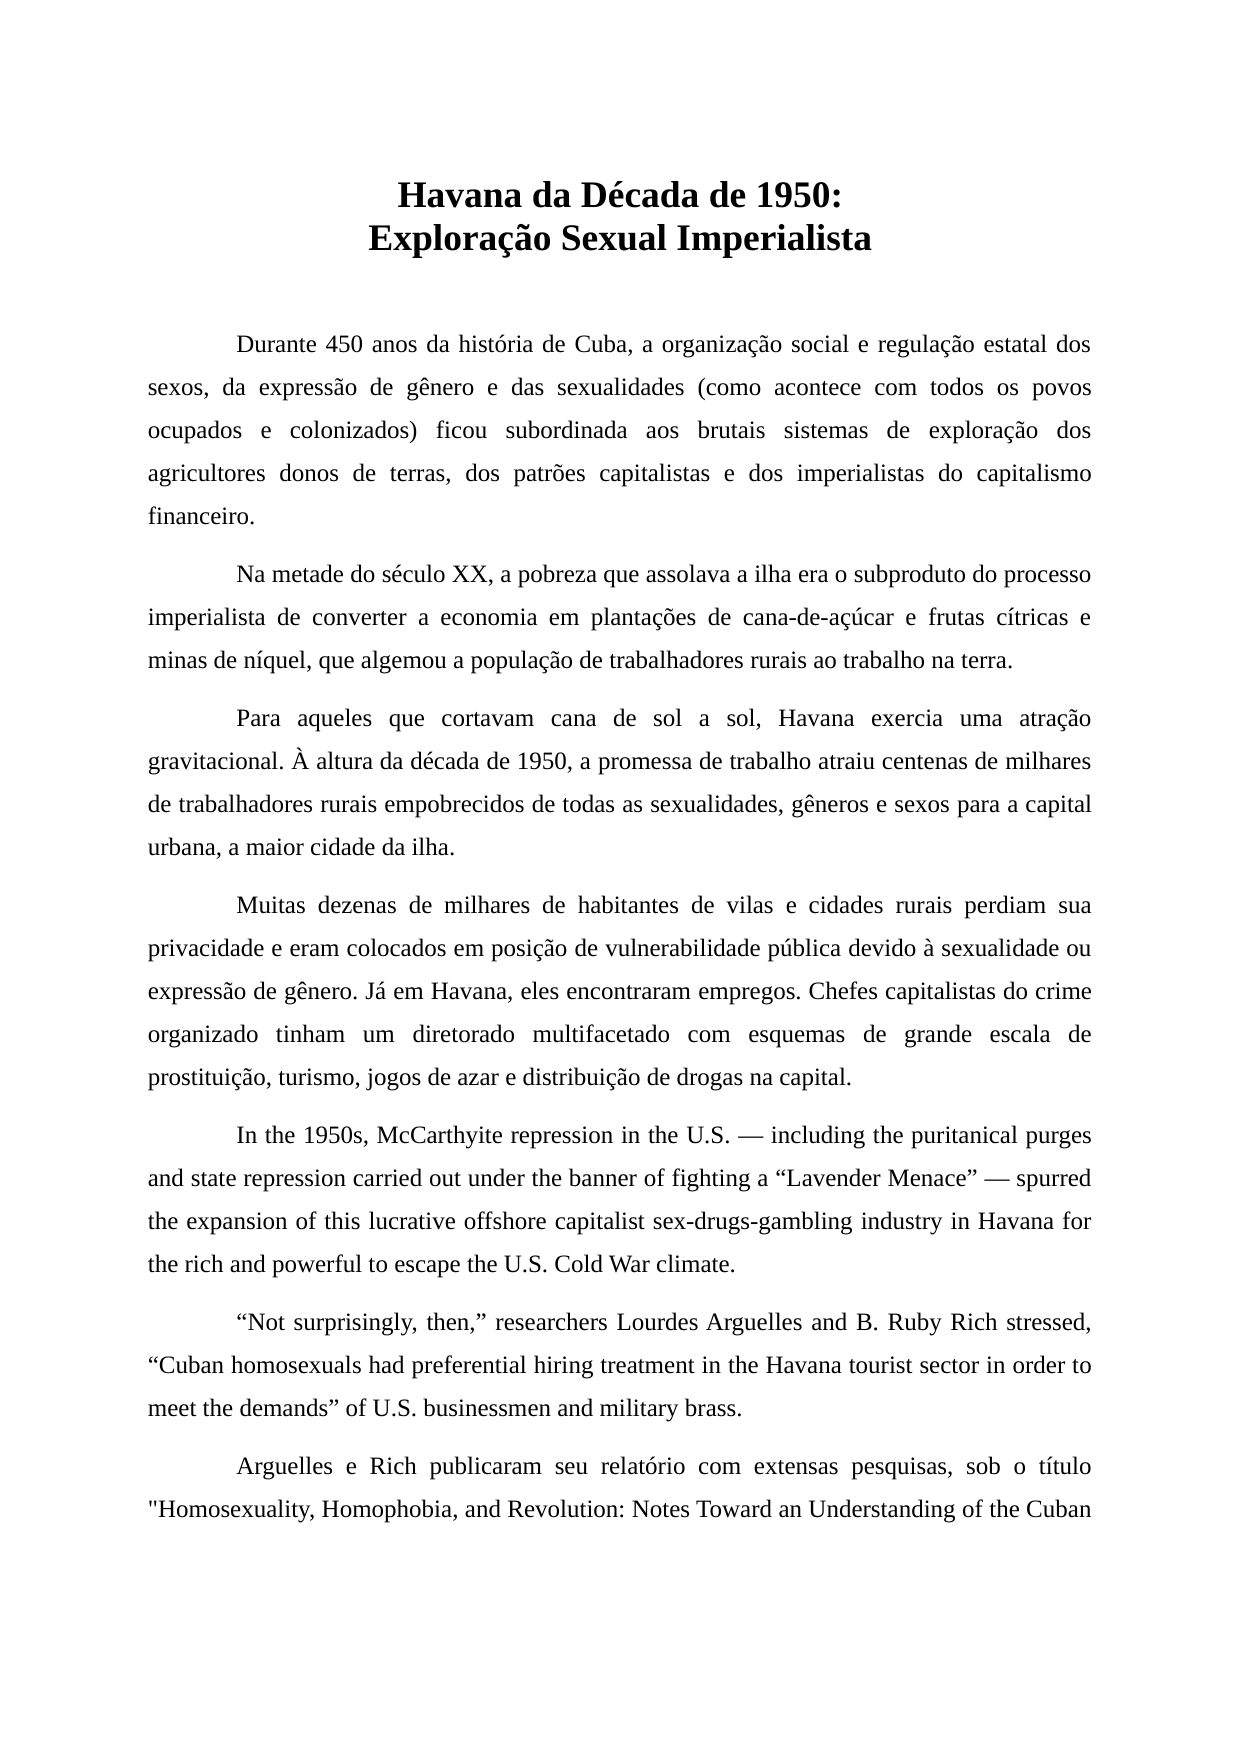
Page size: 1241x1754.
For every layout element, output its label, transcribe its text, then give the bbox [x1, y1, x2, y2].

text Muitas dezenas de milhares de habitantes de vilas e cidades rurais perdiam sua privacidade e eram colocados em posição de vulnerabilidade pública devido à sexualidade ou expressão de gênero. Já em Havana, eles encontraram empregos. Chefes capitalistas do crime organizado tinham um diretorado multifacetado com esquemas de grande escala de prostituição, turismo, jogos de azar e distribuição de drogas na capital. [148, 890, 1093, 1091]
text Arguelles e Rich publicaram seu relatório com extensas pesquisas, sob o título "Homosexuality, Homophobia, and Revolution: Notes Toward an Understanding of the Cuban [148, 1451, 1093, 1523]
text In the 1950s, McCarthyite repression in the U.S. — including the puritanical purges and state repression carried out under the banner of fighting a “Lavender Menace” — spurred the expansion of this lucrative offshore capitalist sex-drugs-gambling industry in Havana for the rich and powerful to escape the U.S. Cold War climate. [148, 1120, 1093, 1278]
subtitle Havana da Década de 1950: Exploração Sexual Imperialista [148, 172, 1093, 259]
text “Not surprisingly, then,” researchers Lourdes Arguelles and B. Ruby Rich stressed, “Cuban homosexuals had preferential hiring treatment in the Havana tourist sector in order to meet the demands” of U.S. businessmen and military brass. [148, 1307, 1093, 1422]
text Durante 450 anos da história de Cuba, a organização social e regulação estatal dos sexos, da expressão de gênero e das sexualidades (como acontece com todos os povos ocupados e colonizados) ficou subordinada aos brutais sistemas de exploração dos agricultores donos de terras, dos patrões capitalistas e dos imperialistas do capitalismo financeiro. [148, 329, 1093, 530]
text Na metade do século XX, a pobreza que assolava a ilha era o subproduto do processo imperialista de converter a economia em plantações de cana-de-açúcar e frutas cítricas e minas de níquel, que algemou a população de trabalhadores rurais ao trabalho na terra. [148, 559, 1093, 674]
text Para aqueles que cortavam cana de sol a sol, Havana exercia uma atração gravitacional. À altura da década de 1950, a promessa de trabalho atraiu centenas de milhares de trabalhadores rurais empobrecidos de todas as sexualidades, gêneros e sexos para a capital urbana, a maior cidade da ilha. [148, 703, 1093, 861]
